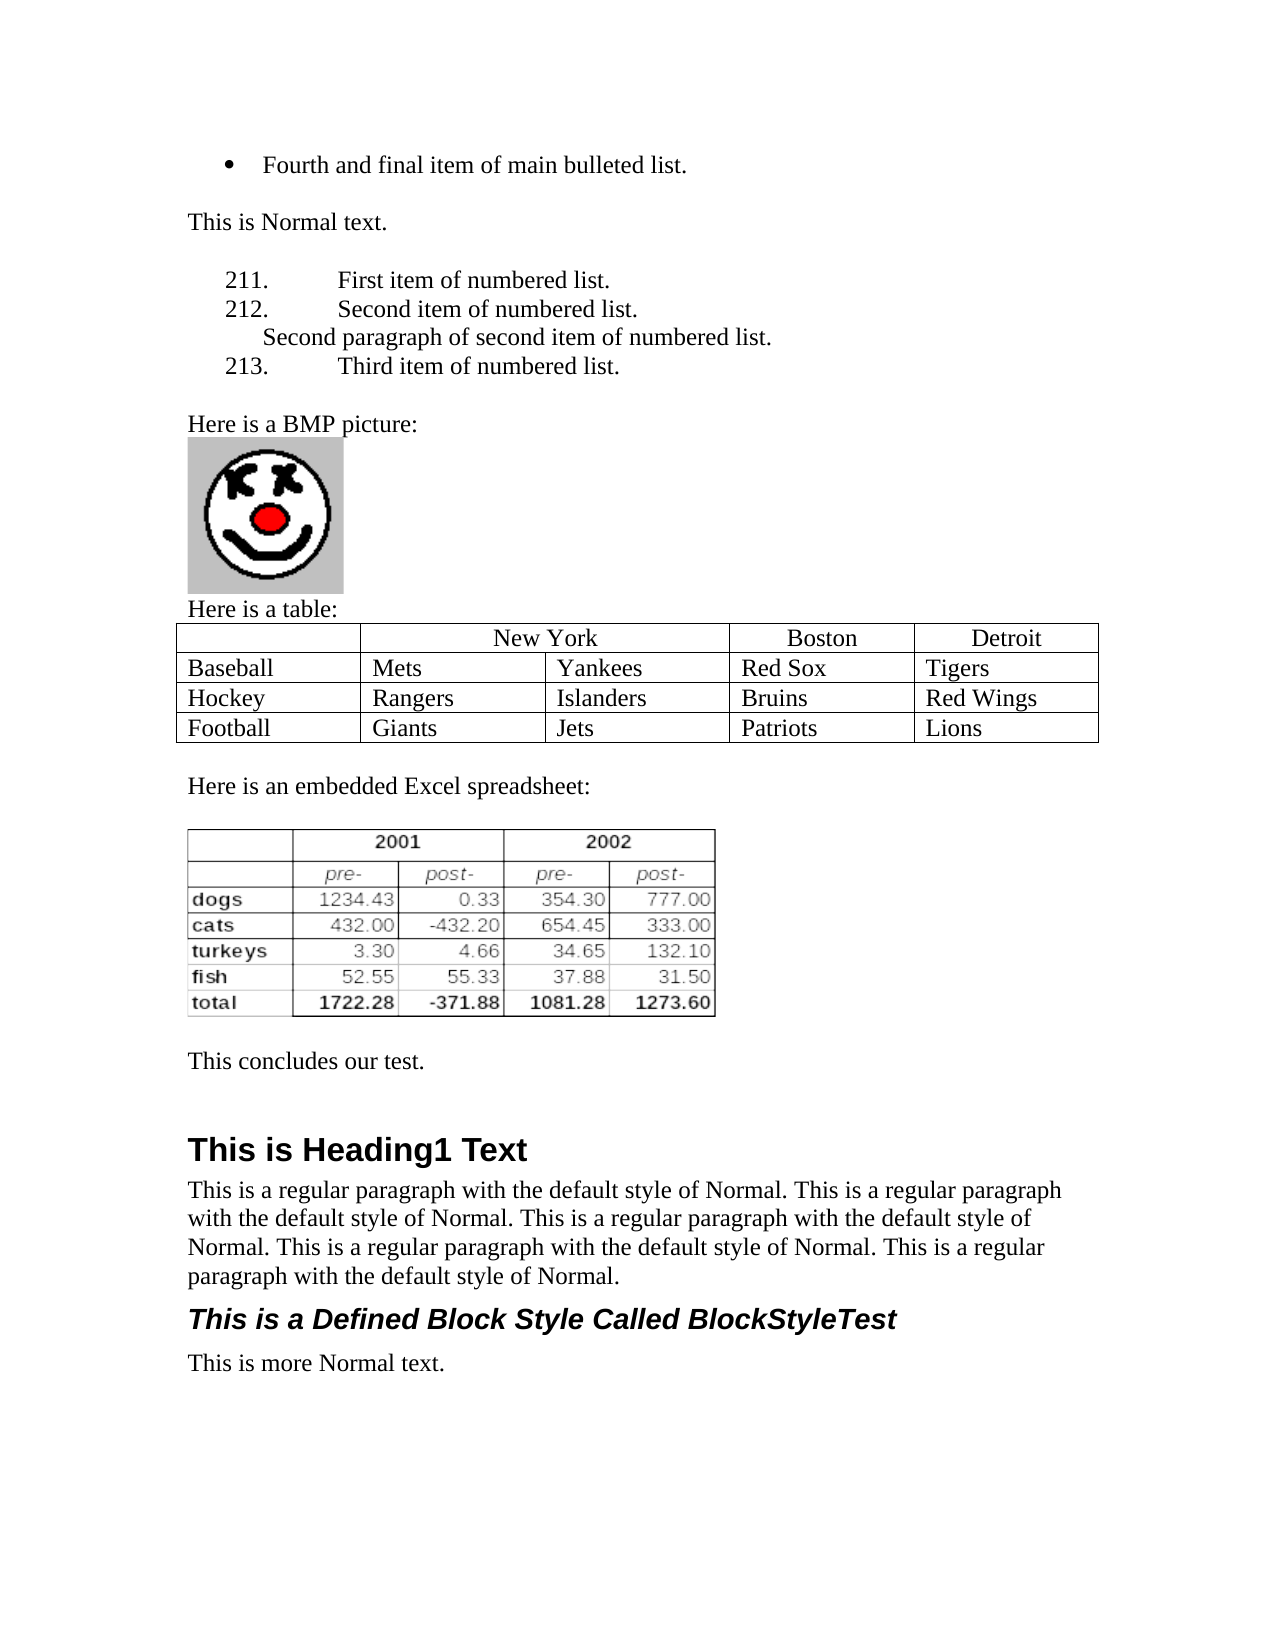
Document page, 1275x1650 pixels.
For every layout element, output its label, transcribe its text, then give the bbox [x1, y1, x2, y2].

list First item of numbered list. [225, 265, 1087, 294]
table_cell Red Wings [915, 683, 1098, 712]
table_header Detroit [915, 624, 1098, 652]
table_cell Rangers [361, 683, 545, 712]
table_cell Lions [915, 713, 1098, 742]
list Second item of numbered list. [225, 294, 1087, 322]
list Third item of numbered list. [225, 351, 1087, 380]
text This is Normal text. [187, 207, 1087, 236]
text This is more Normal text. [187, 1348, 1087, 1377]
table_cell Mets [361, 653, 545, 682]
text This concludes our test. [187, 1046, 1087, 1075]
table_cell Islanders [546, 683, 729, 712]
table_cell Baseball [177, 653, 360, 682]
table_cell Red Sox [730, 653, 914, 682]
text This is a regular paragraph with the default style of Normal. This is a regular paragraph with the default style of Normal. This is a regular paragraph with the default style of Normal. This is a regular paragraph with the default style of Normal. This is a regular paragraph with the default style of Normal. [187, 1175, 1087, 1290]
text Second paragraph of second item of numbered list. [262, 322, 1087, 351]
table_header [177, 624, 360, 652]
table_cell Bruins [730, 683, 914, 712]
text Here is an embedded Excel spreadsheet: [187, 771, 1087, 800]
picture [187, 437, 344, 594]
text This is a Defined Block Style Called BlockStyleTest [187, 1302, 1087, 1336]
table_cell Patriots [730, 713, 914, 742]
table_cell Hockey [177, 683, 360, 712]
text Here is a BMP picture: [187, 409, 1087, 437]
table_cell Tigers [915, 653, 1098, 682]
table_cell Jets [546, 713, 729, 742]
table_cell Yankees [546, 653, 729, 682]
table_header Boston [730, 624, 914, 652]
table_cell Football [177, 713, 360, 742]
table_header New York [361, 624, 729, 652]
list Fourth and final item of main bulleted list. [225, 150, 1087, 179]
table_cell Giants [361, 713, 545, 742]
text Here is a table: [187, 594, 1087, 622]
subtitle This is Heading1 Text [187, 1130, 1087, 1168]
